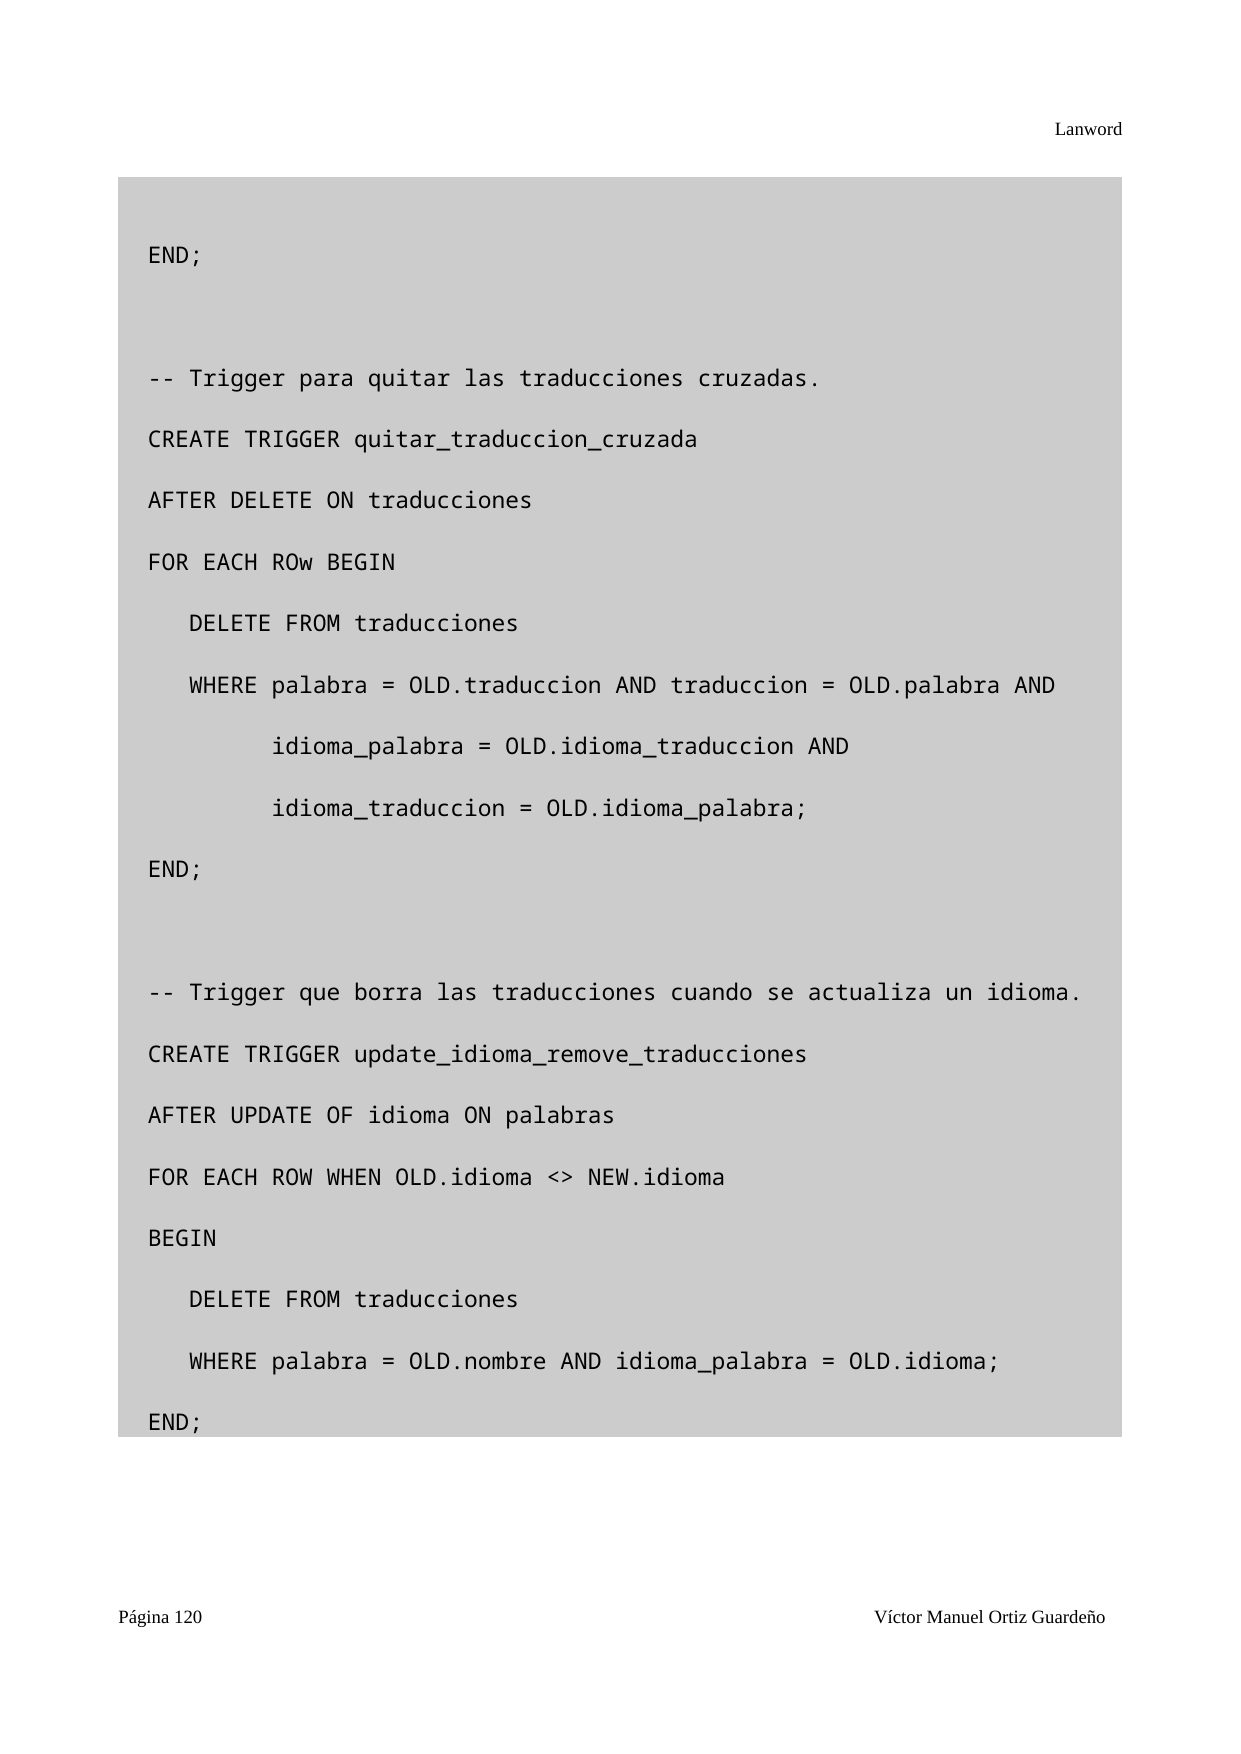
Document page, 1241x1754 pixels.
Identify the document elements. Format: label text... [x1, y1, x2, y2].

text AFTER DELETE ON traducciones [118, 484, 1122, 516]
text END; [118, 1406, 1122, 1437]
text idioma_traduccion = OLD.idioma_palabra; [118, 792, 1122, 823]
text AFTER UPDATE OF idioma ON palabras [118, 1099, 1122, 1130]
text END; [118, 238, 1122, 270]
text WHERE palabra = OLD.traduccion AND traduccion = OLD.palabra AND [118, 669, 1122, 700]
text idioma_palabra = OLD.idioma_traduccion AND [118, 730, 1122, 761]
text FOR EACH ROW WHEN OLD.idioma <> NEW.idioma [118, 1160, 1122, 1192]
text CREATE TRIGGER quitar_traduccion_cruzada [118, 423, 1122, 454]
text CREATE TRIGGER update_idioma_remove_traducciones [118, 1037, 1122, 1069]
text DELETE FROM traducciones [118, 607, 1122, 638]
text -- Trigger que borra las traducciones cuando se actualiza un idioma. [118, 976, 1122, 1007]
text FOR EACH ROw BEGIN [118, 546, 1122, 577]
text WHERE palabra = OLD.nombre AND idioma_palabra = OLD.idioma; [118, 1345, 1122, 1376]
text END; [118, 853, 1122, 884]
text -- Trigger para quitar las traducciones cruzadas. [118, 361, 1122, 393]
text BEGIN [118, 1222, 1122, 1253]
text DELETE FROM traducciones [118, 1283, 1122, 1314]
